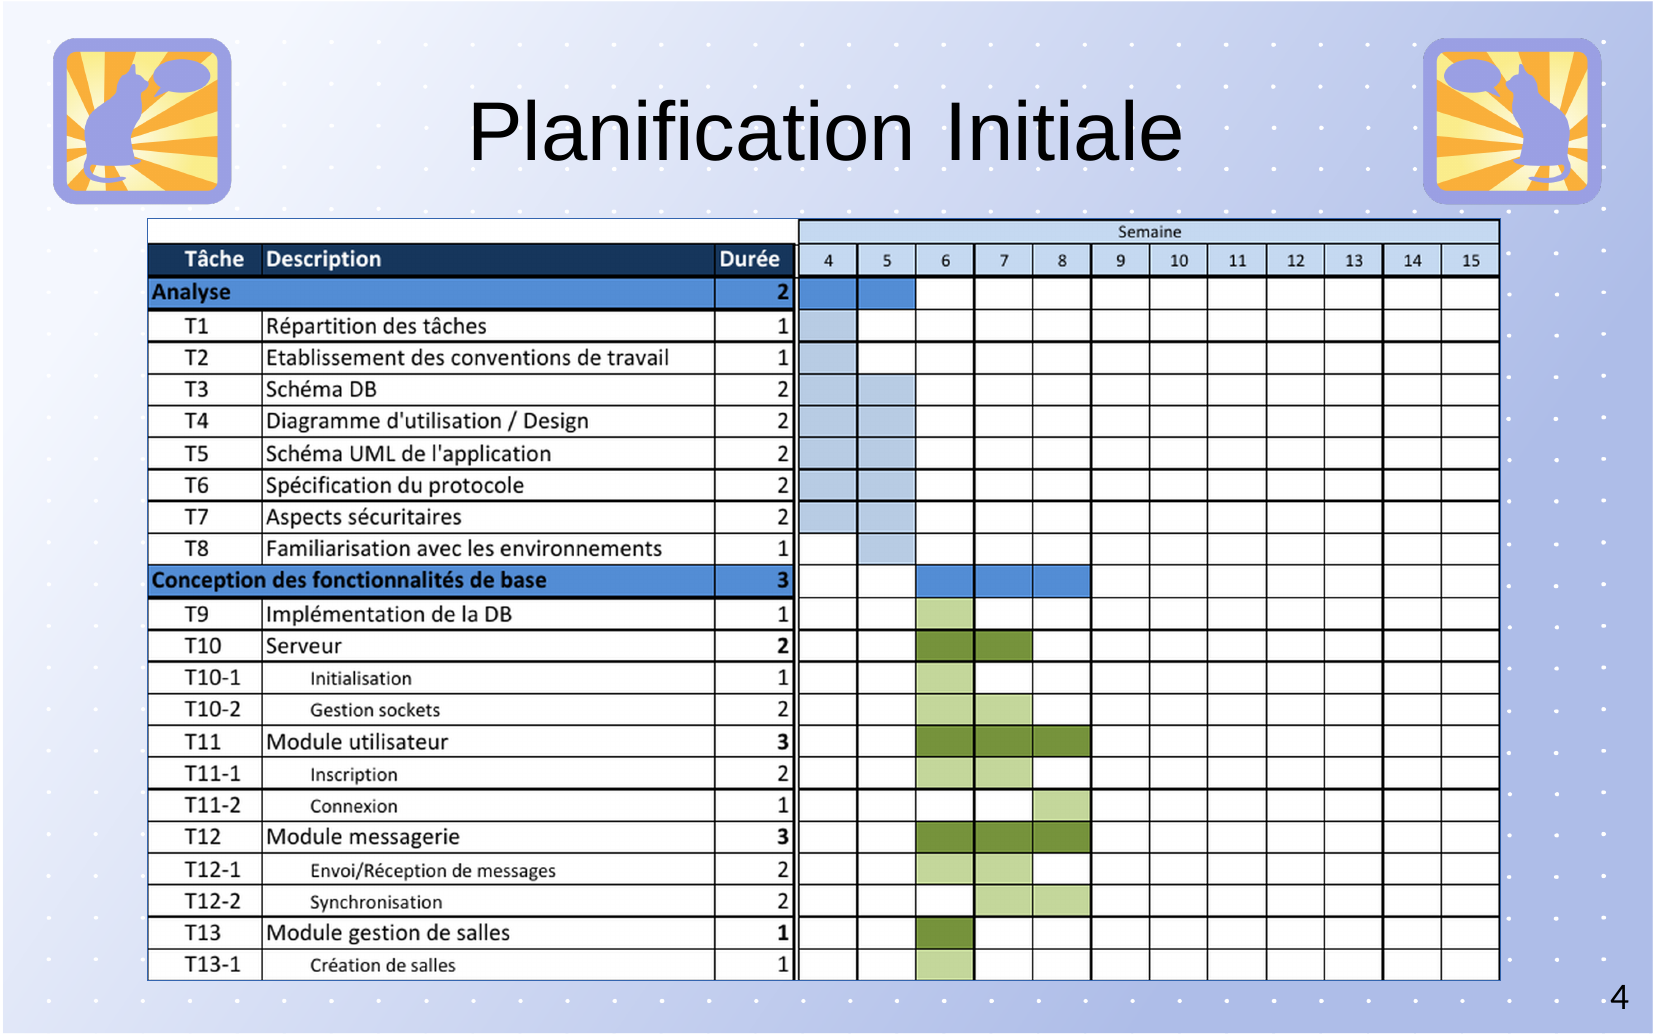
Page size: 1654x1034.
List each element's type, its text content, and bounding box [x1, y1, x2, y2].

title Planification Initiale [82, 41, 1571, 214]
picture [147, 218, 1501, 981]
picture [47, 32, 237, 210]
text_box 4 [1595, 964, 1642, 1025]
picture [1417, 32, 1607, 210]
